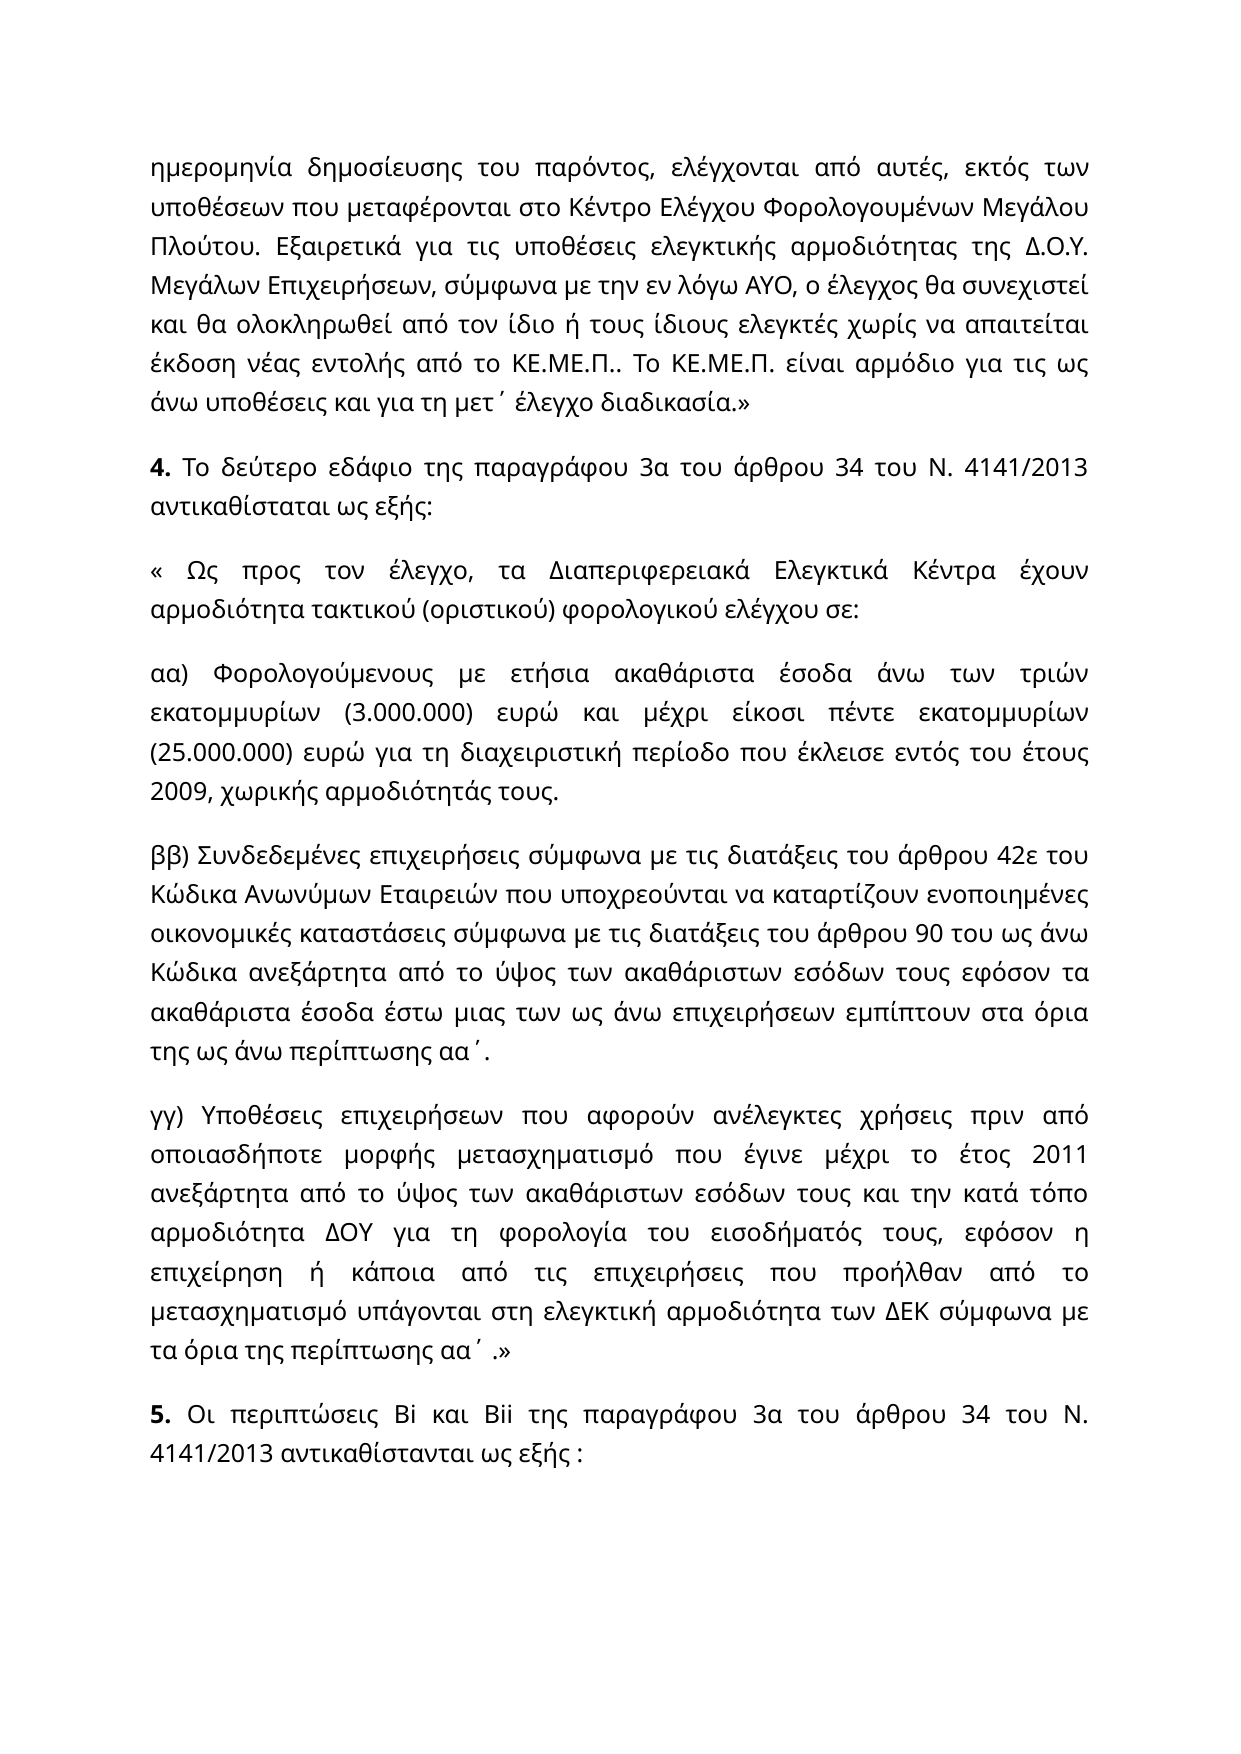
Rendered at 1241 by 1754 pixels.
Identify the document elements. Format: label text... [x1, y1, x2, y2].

text 5. Οι περιπτώσεις Βi και Βii της παραγράφου 3α του άρθρου 34 του Ν. 4141/2013 αντικαθίστανται ως εξής : [150, 1397, 1090, 1470]
text ημερομηνία δημοσίευσης του παρόντος, ελέγχονται από αυτές, εκτός των υποθέσεων που μεταφέρονται στο Κέντρο Ελέγχου Φορολογουμένων Μεγάλου Πλούτου. Εξαιρετικά για τις υποθέσεις ελεγκτικής αρμοδιότητας της Δ.Ο.Υ. Μεγάλων Επιχειρήσεων, σύμφωνα με την εν λόγω ΑΥΟ, ο έλεγχος θα συνεχιστεί και θα ολοκληρωθεί από τον ίδιο ή τους ίδιους ελεγκτές χωρίς να απαιτείται έκδοση νέας εντολής από το ΚΕ.ΜΕ.Π.. Το ΚΕ.ΜΕ.Π. είναι αρμόδιο για τις ως άνω υποθέσεις και για τη μετ΄ έλεγχο διαδικασία.» [150, 150, 1090, 419]
text αα) Φορολογούμενους με ετήσια ακαθάριστα έσοδα άνω των τριών εκατομμυρίων (3.000.000) ευρώ και μέχρι είκοσι πέντε εκατομμυρίων (25.000.000) ευρώ για τη διαχειριστική περίοδο που έκλεισε εντός του έτους 2009, χωρικής αρμοδιότητάς τους. [150, 656, 1090, 807]
text ββ) Συνδεδεμένες επιχειρήσεις σύμφωνα με τις διατάξεις του άρθρου 42ε του Κώδικα Ανωνύμων Εταιρειών που υποχρεούνται να καταρτίζουν ενοποιημένες οικονομικές καταστάσεις σύμφωνα με τις διατάξεις του άρθρου 90 του ως άνω Κώδικα ανεξάρτητα από το ύψος των ακαθάριστων εσόδων τους εφόσον τα ακαθάριστα έσοδα έστω μιας των ως άνω επιχειρήσεων εμπίπτουν στα όρια της ως άνω περίπτωσης αα΄. [150, 837, 1090, 1067]
text 4. Το δεύτερο εδάφιο της παραγράφου 3α του άρθρου 34 του Ν. 4141/2013 αντικαθίσταται ως εξής: [150, 449, 1090, 522]
text γγ) Υποθέσεις επιχειρήσεων που αφορούν ανέλεγκτες χρήσεις πριν από οποιασδήποτε μορφής μετασχηματισμό που έγινε μέχρι το έτος 2011 ανεξάρτητα από το ύψος των ακαθάριστων εσόδων τους και την κατά τόπο αρμοδιότητα ΔΟΥ για τη φορολογία του εισοδήματός τους, εφόσον η επιχείρηση ή κάποια από τις επιχειρήσεις που προήλθαν από το μετασχηματισμό υπάγονται στη ελεγκτική αρμοδιότητα των ΔΕΚ σύμφωνα με τα όρια της περίπτωσης αα΄ .» [150, 1097, 1090, 1367]
text « Ως προς τον έλεγχο, τα Διαπεριφερειακά Ελεγκτικά Κέντρα έχουν αρμοδιότητα τακτικού (οριστικού) φορολογικού ελέγχου σε: [150, 552, 1090, 626]
